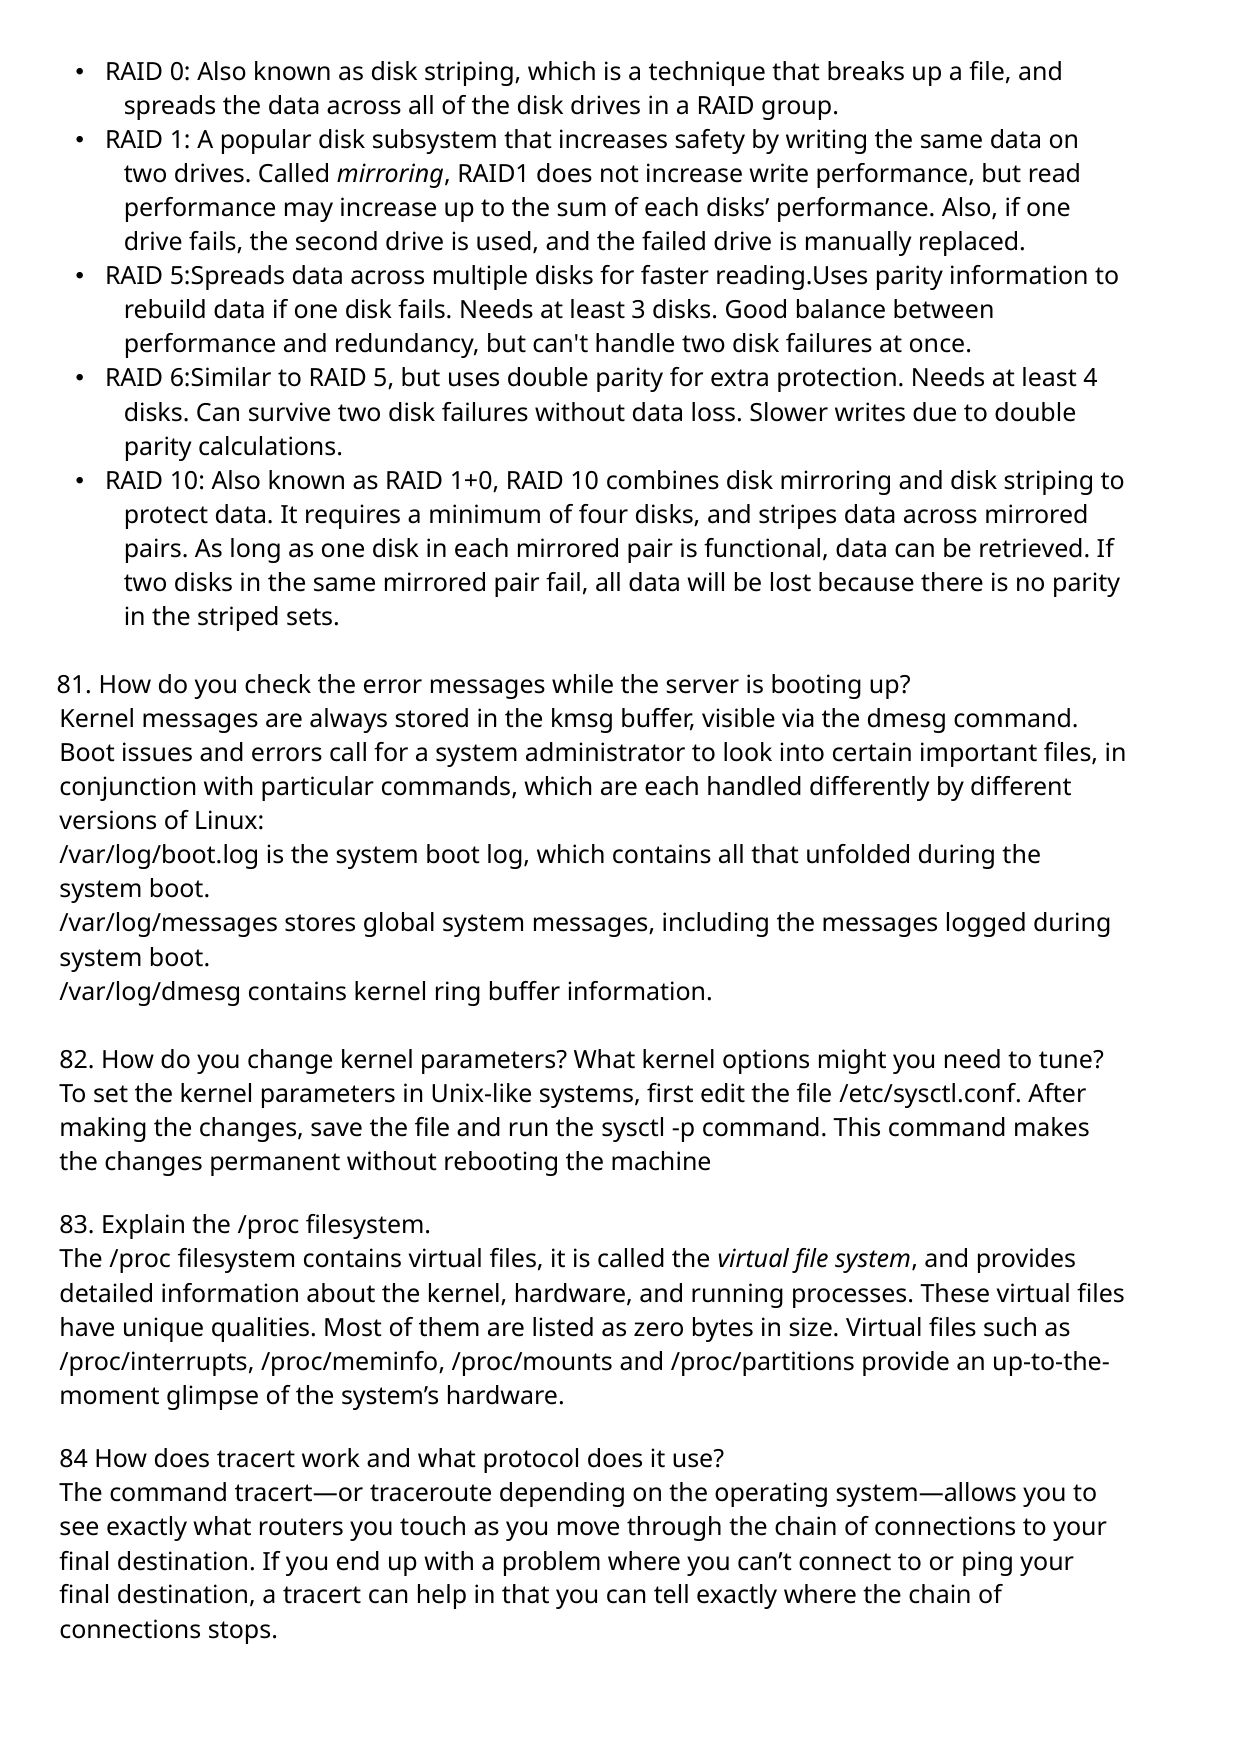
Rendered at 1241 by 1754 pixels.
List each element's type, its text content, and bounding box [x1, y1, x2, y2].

list RAID 10: Also known as RAID 1+0, RAID 10 combines disk mirroring and disk striping to protect data. It requires a minimum of four disks, and stripes data across mirrored pairs. As long as one disk in each mirrored pair is functional, data can be retrieved. If two disks in the same mirrored pair fail, all data will be lost because there is no parity in the striped sets. [75, 462, 1128, 667]
text 83. Explain the /proc filesystem. The /proc filesystem contains virtual files, it is called the virtual file system, and provides detailed information about the kernel, hardware, and running processes. These virtual files have unique qualities. Most of them are listed as zero bytes in size. Virtual files such as /proc/interrupts, /proc/meminfo, /proc/mounts and /proc/partitions provide an up-to-the-moment glimpse of the system’s hardware. [59, 1207, 1128, 1411]
list RAID 0: Also known as disk striping, which is a technique that breaks up a file, and spreads the data across all of the disk drives in a RAID group. [75, 53, 1128, 122]
text 81. How do you check the error messages while the server is booting up? [50, 667, 1128, 701]
text Kernel messages are always stored in the kmsg buffer, visible via the dmesg command. [59, 701, 1128, 735]
text 82. How do you change kernel parameters? What kernel options might you need to tune? To set the kernel parameters in Unix-like systems, first edit the file /etc/sysctl.conf. After making the changes, save the file and run the sysctl -p command. This command makes the changes permanent without rebooting the machine [59, 1041, 1128, 1178]
list RAID 1: A popular disk subsystem that increases safety by writing the same data on two drives. Called mirroring, RAID1 does not increase write performance, but read performance may increase up to the sum of each disks’ performance. Also, if one drive fails, the second drive is used, and the failed drive is manually replaced. [75, 122, 1128, 258]
text Boot issues and errors call for a system administrator to look into certain important files, in conjunction with particular commands, which are each handled differently by different versions of Linux: /var/log/boot.log is the system boot log, which contains all that unfolded during the system boot. /var/log/messages stores global system messages, including the messages logged during system boot. /var/log/dmesg contains kernel ring buffer information. [59, 735, 1128, 1007]
list RAID 5:Spreads data across multiple disks for faster reading.Uses parity information to rebuild data if one disk fails. Needs at least 3 disks. Good balance between performance and redundancy, but can't handle two disk failures at once. [75, 258, 1128, 360]
list RAID 6:Similar to RAID 5, but uses double parity for extra protection. Needs at least 4 disks. Can survive two disk failures without data loss. Slower writes due to double parity calculations. [75, 360, 1128, 462]
text 84 How does tracert work and what protocol does it use? The command tracert—or traceroute depending on the operating system—allows you to see exactly what routers you touch as you move through the chain of connections to your final destination. If you end up with a problem where you can’t connect to or ping your final destination, a tracert can help in that you can tell exactly where the chain of connections stops. [59, 1441, 1128, 1645]
